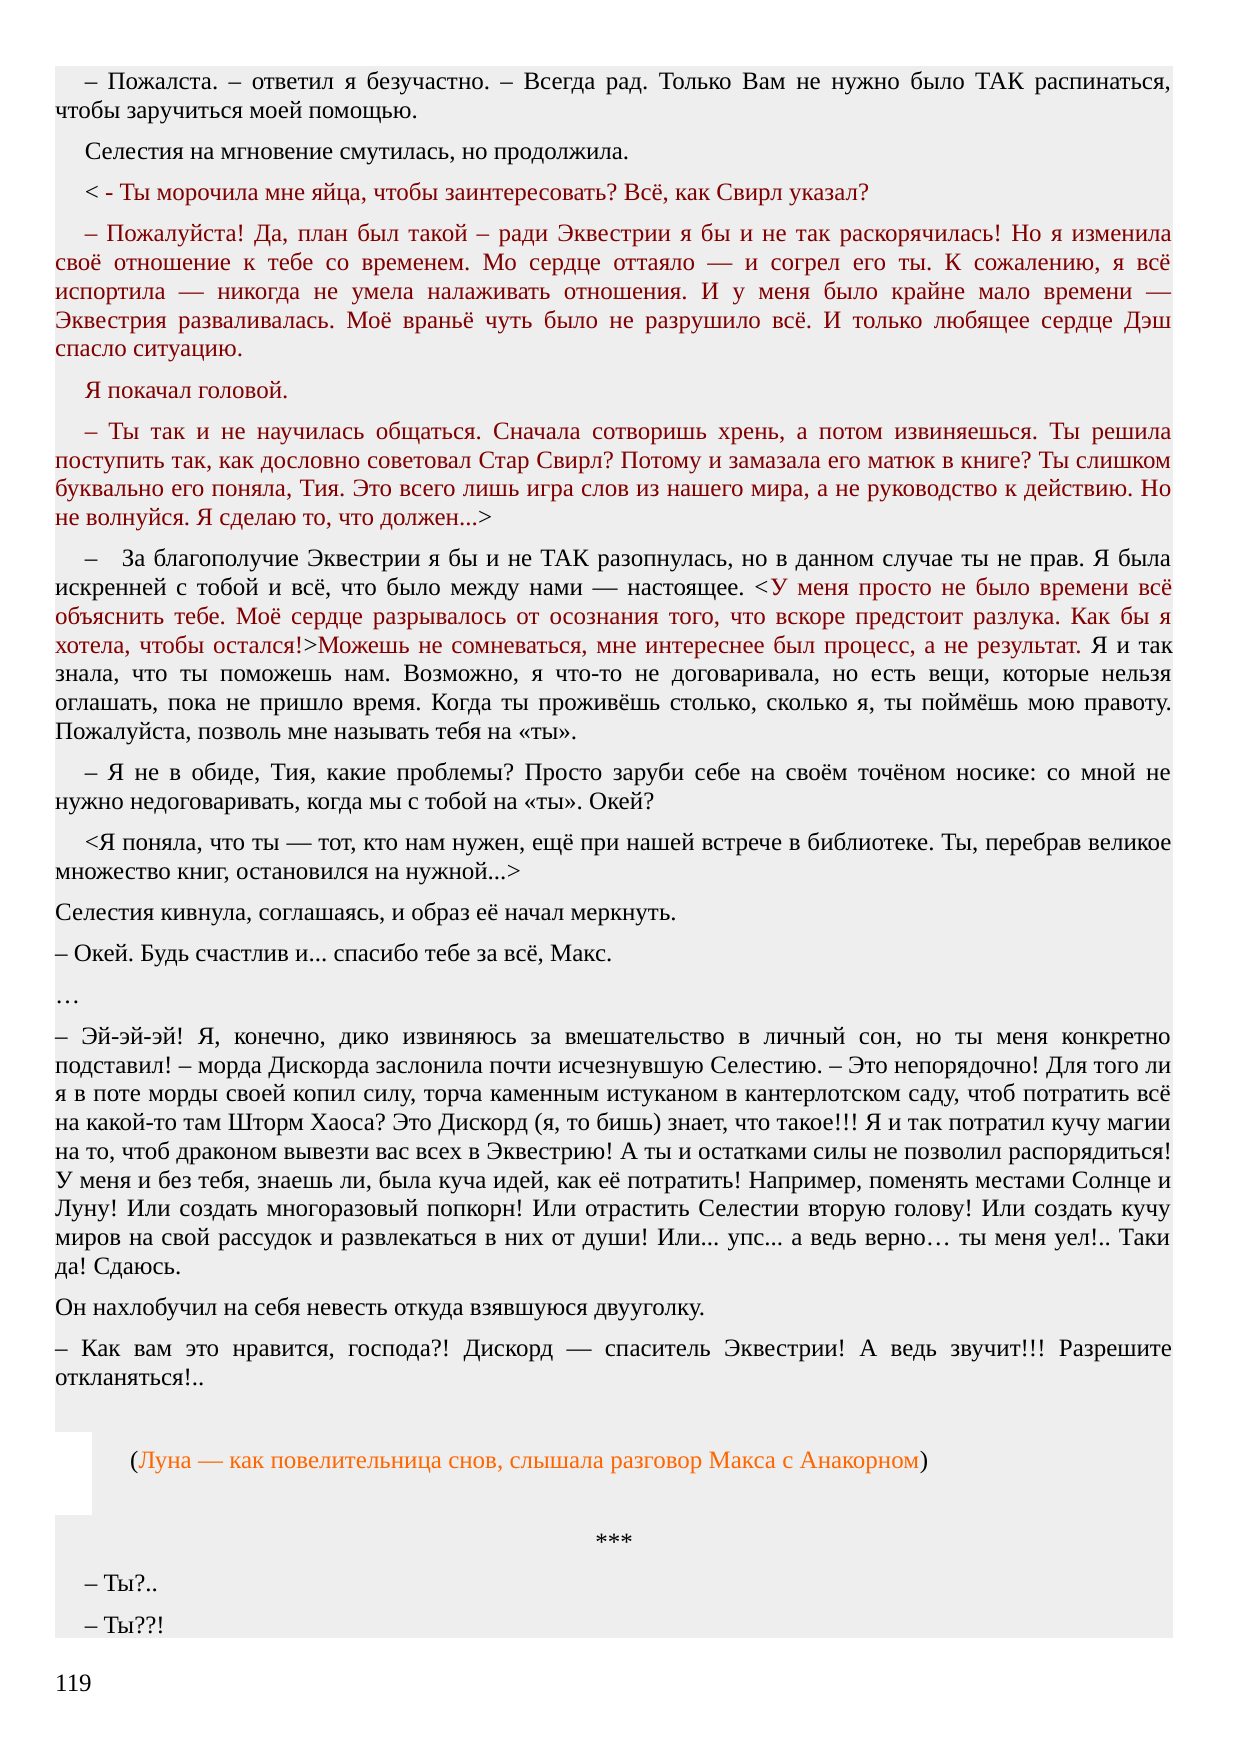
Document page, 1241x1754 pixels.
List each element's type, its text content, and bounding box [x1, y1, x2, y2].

text – Эй-эй-эй! Я, конечно, дико извиняюсь за вмешательство в личный сон, но ты меня конкретно подставил! – морда Дискорда заслонила почти исчезнувшую Селестию. – Это непорядочно! Для того ли я в поте морды своей копил силу, торча каменным истуканом в кантерлотском саду, чтоб потратить всё на какой-то там Шторм Хаоса? Это Дискорд (я, то бишь) знает, что такое!!! Я и так потратил кучу магии на то, чтоб драконом вывезти вас всех в Эквестрию! А ты и остатками силы не позволил распорядиться! У меня и без тебя, знаешь ли, была куча идей, как её потратить! Например, поменять местами Солнце и Луну! Или создать многоразовый попкорн! Или отрастить Селестии вторую голову! Или создать кучу миров на свой рассудок и развлекаться в них от души! Или... упс... а ведь верно… ты меня уел!.. Таки да! Сдаюсь. [55, 1021, 1173, 1280]
text – Ты?.. [55, 1568, 1173, 1597]
text – Пожалста. – ответил я безучастно. – Всегда рад. Только Вам не нужно было ТАК распинаться, чтобы заручиться моей помощью. [55, 66, 1173, 123]
text Я покачал головой. [55, 375, 1173, 403]
list (Луна — как повелительница снов, слышала разговор Макса с Анакорном) [92, 1445, 1173, 1473]
text Селестия на мгновение смутилась, но продолжила. [55, 136, 1173, 165]
text – Ты??! [55, 1610, 1173, 1638]
text *** [55, 1527, 1173, 1556]
text Селестия кивнула, соглашаясь, и образ её начал меркнуть. [55, 897, 1173, 926]
text < - Ты морочила мне яйца, чтобы заинтересовать? Всё, как Свирл указал? [55, 177, 1173, 206]
text – За благополучие Эквестрии я бы и не ТАК разопнулась, но в данном случае ты не прав. Я была искренней с тобой и всё, что было между нами — настоящее. <У меня просто не было времени всё объяснить тебе. Моё сердце разрывалось от осознания того, что вскоре предстоит разлука. Как бы я хотела, чтобы остался!>Можешь не сомневаться, мне интереснее был процесс, а не результат. Я и так знала, что ты поможешь нам. Возможно, я что-то не договаривала, но есть вещи, которые нельзя оглашать, пока не пришло время. Когда ты проживёшь столько, сколько я, ты поймёшь мою правоту. Пожалуйста, позволь мне называть тебя на «ты». [55, 543, 1173, 745]
text … [55, 980, 1173, 1008]
text <Я поняла, что ты — тот, кто нам нужен, ещё при нашей встрече в библиотеке. Ты, перебрав великое множество книг, остановился на нужной...> [55, 827, 1173, 885]
text – Окей. Будь счастлив и... спасибо тебе за всё, Макс. [55, 938, 1173, 967]
text – Пожалуйста! Да, план был такой – ради Эквестрии я бы и не так раскорячилась! Но я изменила своё отношение к тебе со временем. Мо сердце оттаяло — и согрел его ты. К сожалению, я всё испортила — никогда не умела налаживать отношения. И у меня было крайне мало времени — Эквестрия разваливалась. Моё враньё чуть было не разрушило всё. И только любящее сердце Дэш спасло ситуацию. [55, 218, 1173, 362]
text – Ты так и не научилась общаться. Сначала сотворишь хрень, а потом извиняешься. Ты решила поступить так, как дословно советовал Стар Свирл? Потому и замазала его матюк в книге? Ты слишком буквально его поняла, Тия. Это всего лишь игра слов из нашего мира, а не руководство к действию. Но не волнуйся. Я сделаю то, что должен...> [55, 416, 1173, 531]
text – Я не в обиде, Тия, какие проблемы? Просто заруби себе на своём точёном носике: со мной не нужно недоговаривать, когда мы с тобой на «ты». Окей? [55, 757, 1173, 815]
text Он нахлобучил на себя невесть откуда взявшуюся двууголку. [55, 1292, 1173, 1321]
text – Как вам это нравится, господа?! Дискорд — спаситель Эквестрии! А ведь звучит!!! Разрешите откланяться!.. [55, 1333, 1173, 1391]
